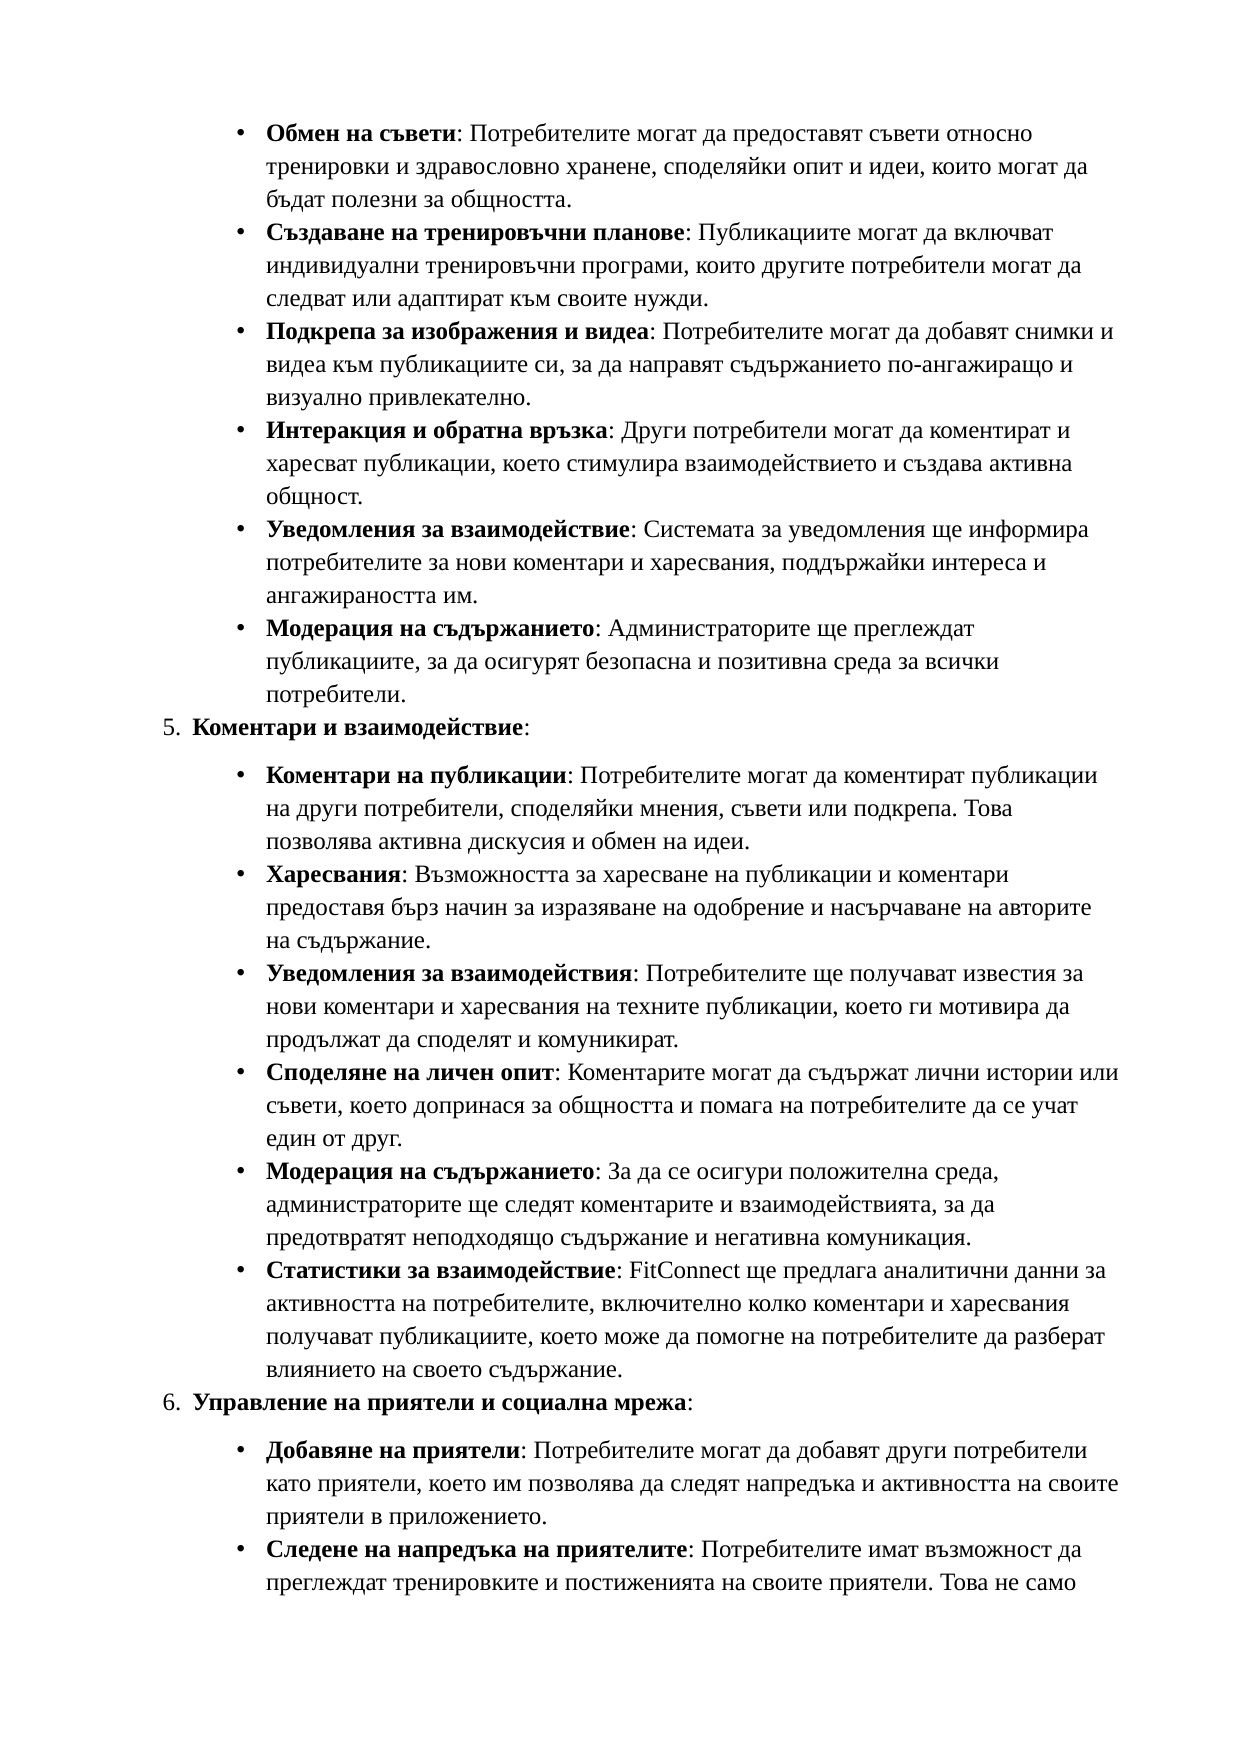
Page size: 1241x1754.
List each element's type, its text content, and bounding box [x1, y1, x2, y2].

list Добавяне на приятели: Потребителите могат да добавят други потребители като приятели, което им позволява да следят напредъка и активността на своите приятели в приложението. [236, 1435, 1122, 1530]
list Споделяне на личен опит: Коментарите могат да съдържат лични истории или съвети, което допринася за общността и помага на потребителите да се учат един от друг. [236, 1057, 1122, 1152]
list Модерация на съдържанието: Администраторите ще преглеждат публикациите, за да осигурят безопасна и позитивна среда за всички потребители. [236, 613, 1122, 708]
list Коментари и взаимодействие: [162, 712, 1122, 741]
list Подкрепа за изображения и видеа: Потребителите могат да добавят снимки и видеа към публикациите си, за да направят съдържанието по-ангажиращо и визуално привлекателно. [236, 316, 1122, 411]
list Статистики за взаимодействие: FitConnect ще предлага аналитични данни за активността на потребителите, включително колко коментари и харесвания получават публикациите, което може да помогне на потребителите да разберат влиянието на своето съдържание. [236, 1255, 1122, 1383]
list Коментари на публикации: Потребителите могат да коментират публикации на други потребители, споделяйки мнения, съвети или подкрепа. Това позволява активна дискусия и обмен на идеи. [236, 760, 1122, 855]
list Обмен на съвети: Потребителите могат да предоставят съвети относно тренировки и здравословно хранене, споделяйки опит и идеи, които могат да бъдат полезни за общността. [236, 118, 1122, 213]
list Модерация на съдържанието: За да се осигури положителна среда, администраторите ще следят коментарите и взаимодействията, за да предотвратят неподходящо съдържание и негативна комуникация. [236, 1156, 1122, 1251]
list Харесвания: Възможността за харесване на публикации и коментари предоставя бърз начин за изразяване на одобрение и насърчаване на авторите на съдържание. [236, 859, 1122, 954]
list Уведомления за взаимодействие: Системата за уведомления ще информира потребителите за нови коментари и харесвания, поддържайки интереса и ангажираността им. [236, 514, 1122, 609]
list Следене на напредъка на приятелите: Потребителите имат възможност да преглеждат тренировките и постиженията на своите приятели. Това не само [236, 1534, 1122, 1596]
list Управление на приятели и социална мрежа: [162, 1387, 1122, 1416]
list Създаване на тренировъчни планове: Публикациите могат да включват индивидуални тренировъчни програми, които другите потребители могат да следват или адаптират към своите нужди. [236, 217, 1122, 312]
list Уведомления за взаимодействия: Потребителите ще получават известия за нови коментари и харесвания на техните публикации, което ги мотивира да продължат да споделят и комуникират. [236, 958, 1122, 1053]
list Интеракция и обратна връзка: Други потребители могат да коментират и харесват публикации, което стимулира взаимодействието и създава активна общност. [236, 415, 1122, 510]
